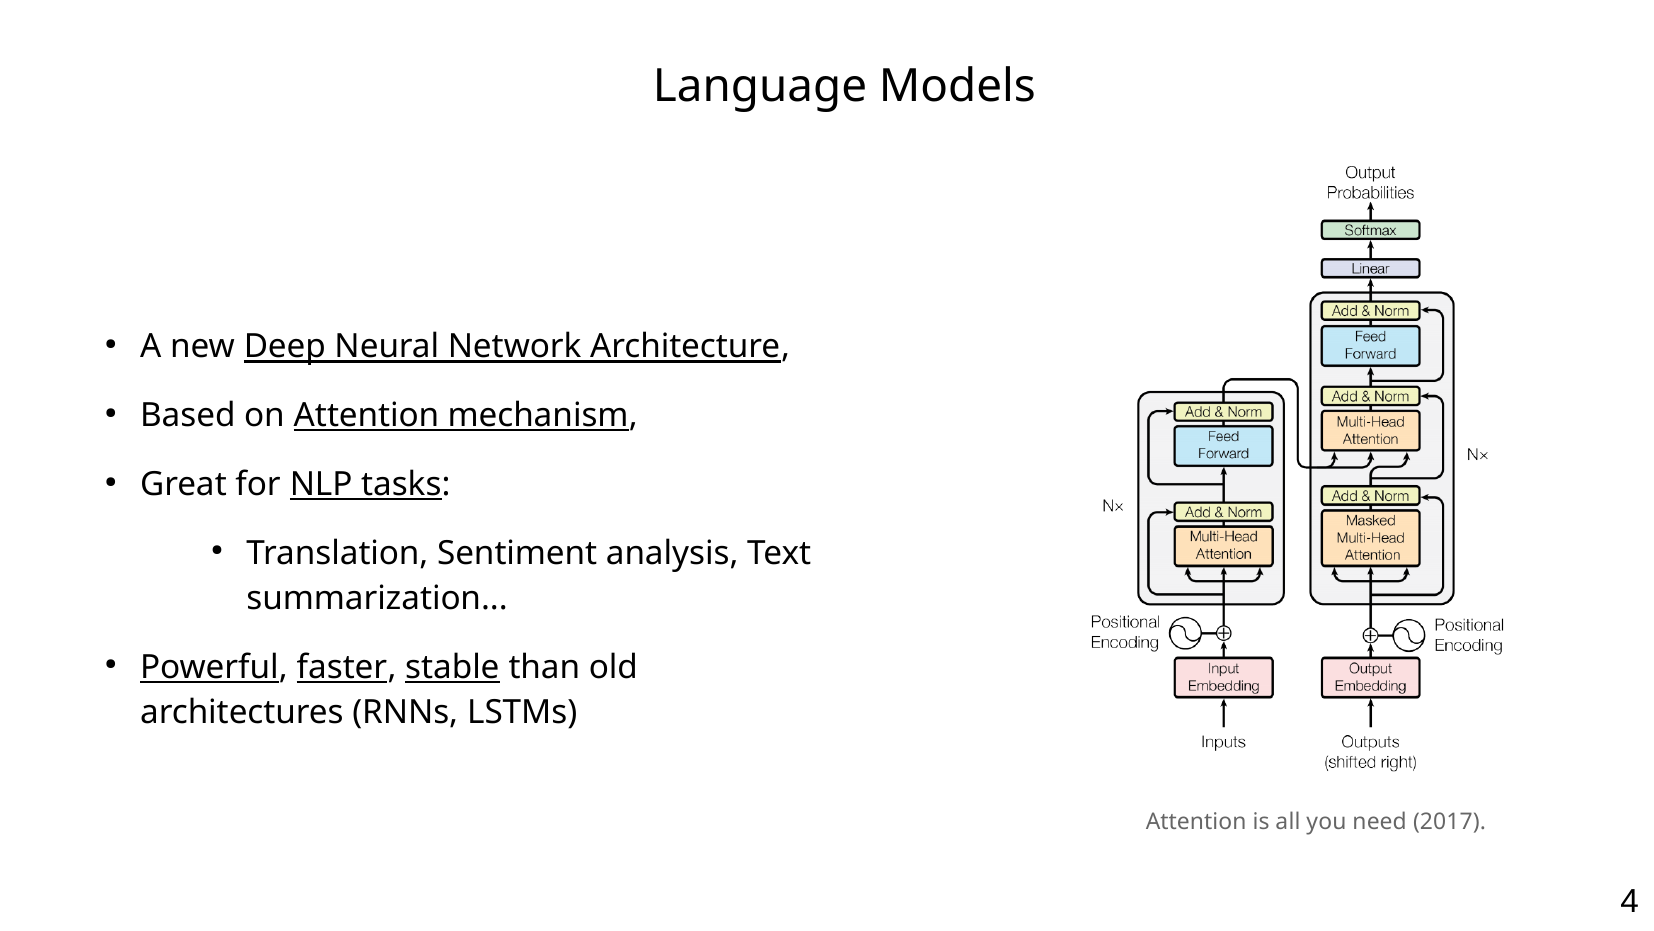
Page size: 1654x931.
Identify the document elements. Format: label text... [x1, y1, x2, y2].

text_box Attention is all you need (2017). [1013, 797, 1619, 875]
text_box Language Models [376, 45, 1277, 123]
text_box [1024, 874, 1654, 931]
picture [1062, 152, 1537, 788]
text_box A new Deep Neural Network Architecture, Based on Attention mechanism, Great for NLP tasks: Translation, Sentiment analysis, Text summarization... Powerful, faster, stable than old architectures (RNNs, LSTMs) [90, 240, 841, 741]
